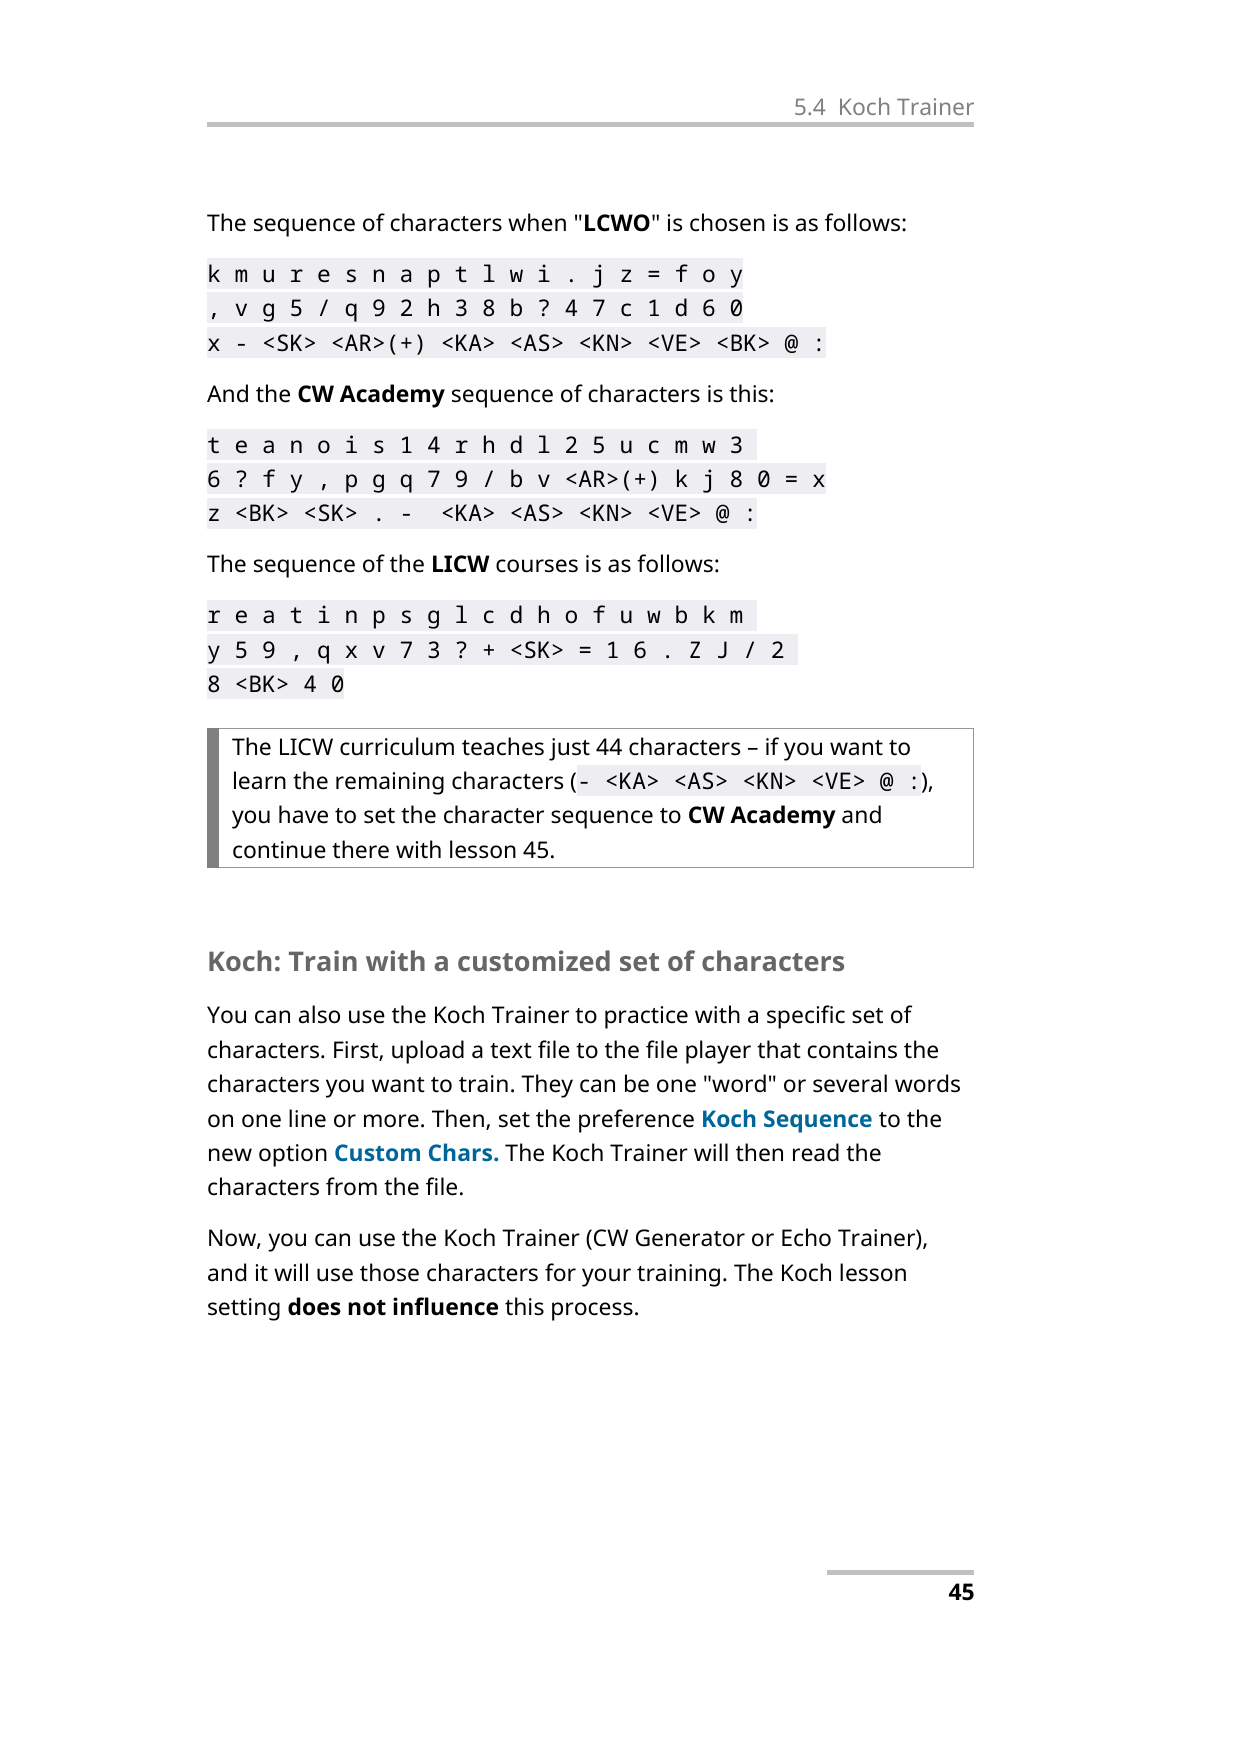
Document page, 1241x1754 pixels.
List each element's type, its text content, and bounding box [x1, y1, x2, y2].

text You can also use the Koch Trainer to practice with a specific set of characters. First, upload a text file to the file player that contains the characters you want to train. They can be one "word" or several words on one line or more. Then, set the preference Koch Sequence to the new option Custom Chars. The Koch Trainer will then read the characters from the file. [207, 999, 974, 1202]
text The sequence of the LICW courses is as follows: [207, 548, 974, 580]
text And the CW Academy sequence of characters is this: [207, 378, 974, 409]
text t e a n o i s 1 4 r h d l 2 5 u c m w 3 6 ? f y , p g q 7 9 / b v <AR>(+) k j 8 0 = x z <BK> <SK> . - <KA> <AS> <KN> <VE> @ : [207, 429, 974, 529]
text The sequence of characters when "LCWO" is chosen is as follows: [207, 207, 974, 238]
text k m u r e s n a p t l w i . j z = f o y , v g 5 / q 9 2 h 3 8 b ? 4 7 c 1 d 6 0 x - <SK> <AR>(+) <KA> <AS> <KN> <VE> <BK> @ : [207, 258, 974, 358]
text r e a t i n p s g l c d h o f u w b k m y 5 9 , q x v 7 3 ? + <SK> = 1 6 . Z J / 2 8 <BK> 4 0 [207, 599, 974, 699]
text Koch: Train with a customized set of characters [207, 942, 974, 979]
text The LICW curriculum teaches just 44 characters – if you want to learn the remaining characters (- <KA> <AS> <KN> <VE> @ :), you have to set the character sequence to CW Academy and continue there with lesson 45. [219, 729, 973, 867]
text Now, you can use the Koch Trainer (CW Generator or Echo Trainer), and it will use those characters for your training. The Koch lesson setting does not influence this process. [207, 1222, 974, 1322]
